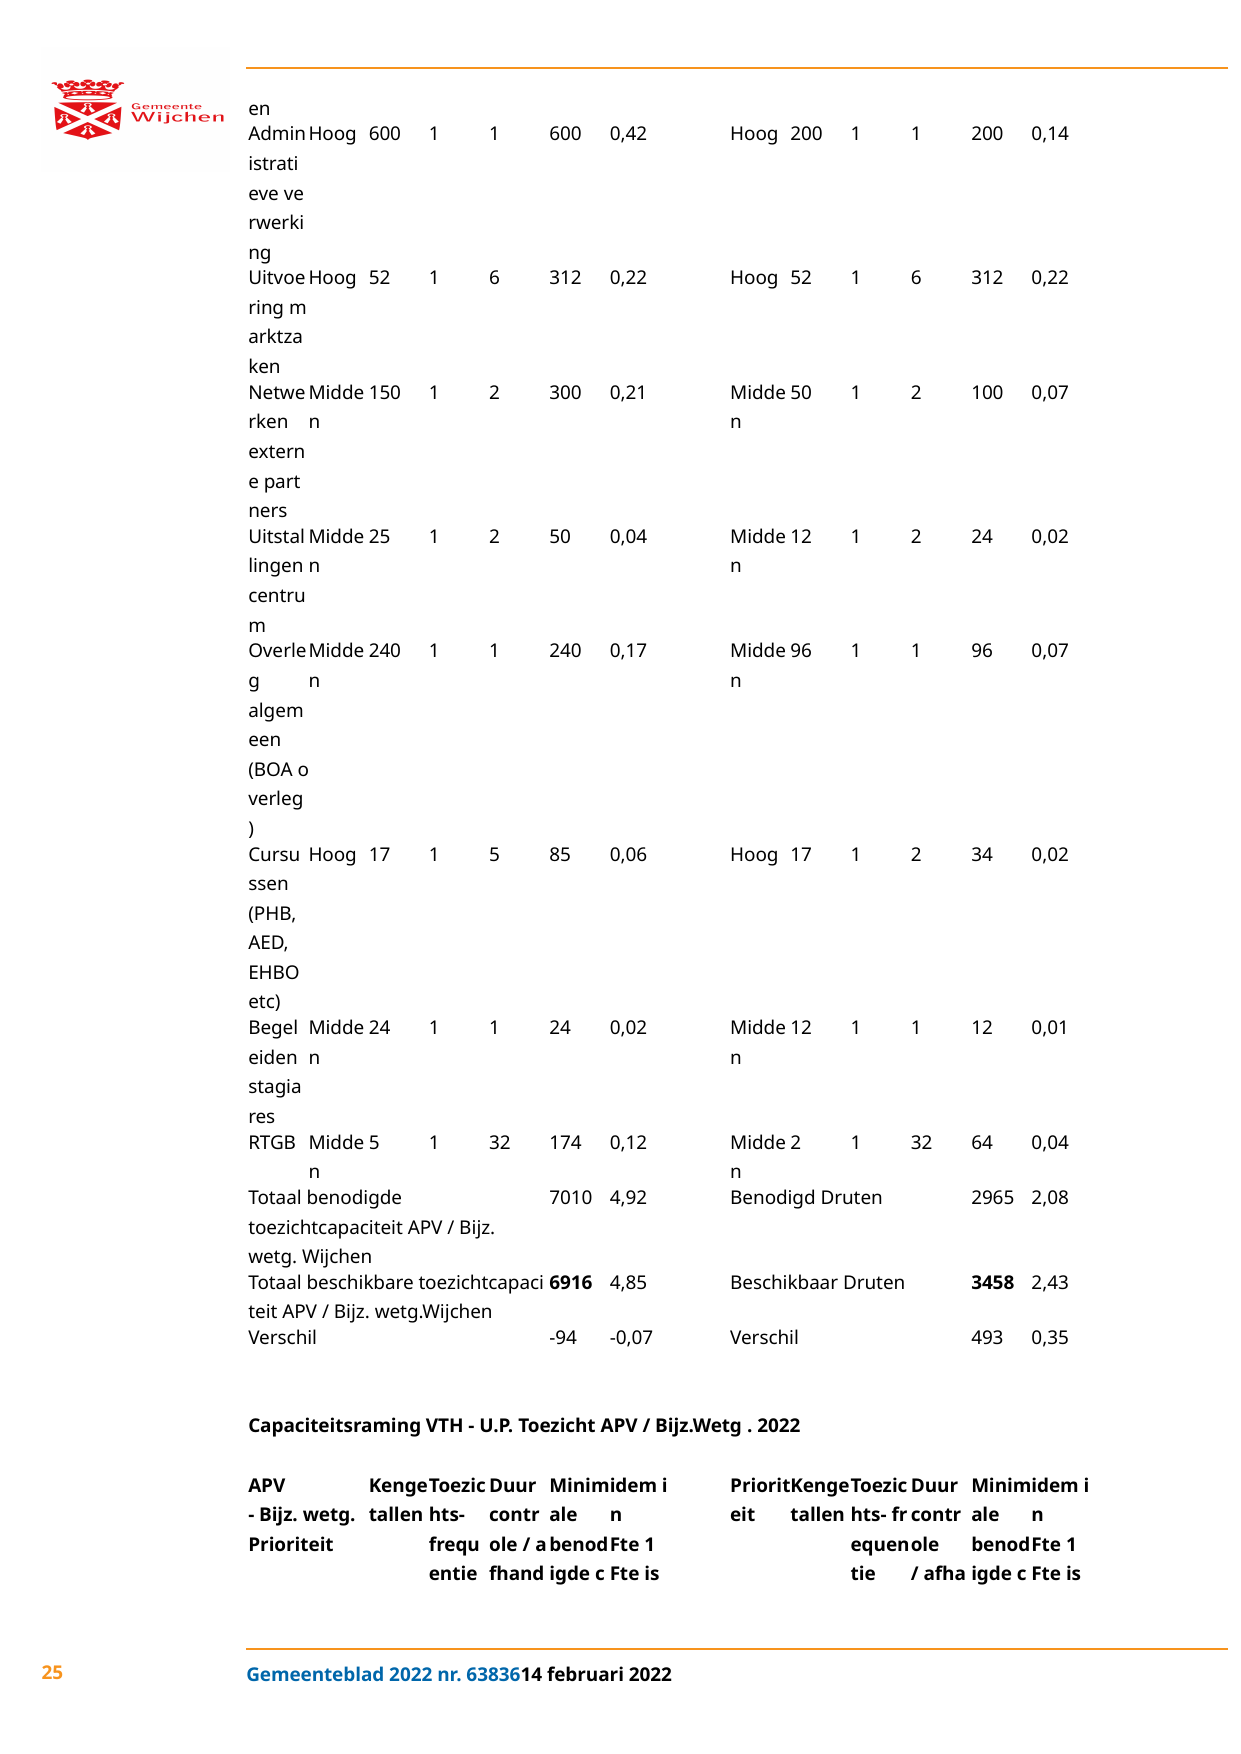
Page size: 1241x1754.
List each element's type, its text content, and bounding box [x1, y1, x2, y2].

table_cell 4,85 [610, 1269, 670, 1324]
table_cell 32 [911, 1129, 971, 1184]
table_cell Midden [308, 1129, 368, 1184]
table_cell 12 [790, 523, 850, 638]
table_cell Uitstallingen centrum [248, 523, 308, 638]
table_cell 0,17 [610, 638, 670, 841]
table_cell 6916 [549, 1269, 609, 1324]
table_cell 24 [549, 1015, 609, 1129]
table_cell 1 [429, 379, 489, 523]
table_cell [429, 95, 489, 121]
table_cell 2 [489, 523, 549, 638]
table_cell [549, 95, 609, 121]
table_cell Totaal beschikbare toezichtcapaciteit APV / Bijz. wetg.Wijchen [248, 1269, 549, 1324]
table_cell Cursussen (PHB, AED, EHBO etc) [248, 841, 308, 1014]
table_cell Midden [308, 638, 368, 841]
table_cell 24 [369, 1015, 429, 1129]
table_cell 0,04 [1031, 1129, 1091, 1184]
table_cell 1 [911, 638, 971, 841]
table_cell 2,43 [1031, 1269, 1091, 1324]
table_cell 96 [971, 638, 1031, 841]
table_cell 4,92 [610, 1184, 670, 1269]
table_cell 3458 [971, 1269, 1031, 1324]
table_cell 52 [369, 265, 429, 379]
table_cell -0,07 [610, 1325, 670, 1350]
table_cell 600 [369, 121, 429, 264]
table_cell 1 [850, 1129, 911, 1184]
table_cell 1 [850, 841, 911, 1014]
table_cell 1 [850, 121, 911, 264]
table_cell 6 [911, 265, 971, 379]
table_cell Midden [308, 379, 368, 523]
table_cell 6 [489, 265, 549, 379]
table_cell Hoog [730, 841, 790, 1014]
table_header [670, 1472, 730, 1586]
table_cell 0,07 [1031, 379, 1091, 523]
table_cell 12 [971, 1015, 1031, 1129]
table_cell Verschil [248, 1325, 549, 1350]
table_cell 200 [971, 121, 1031, 264]
table_cell 5 [369, 1129, 429, 1184]
table_cell [971, 95, 1031, 121]
table_cell Hoog [730, 121, 790, 264]
table_cell 2 [911, 523, 971, 638]
table_cell 0,21 [610, 379, 670, 523]
table_cell 12 [790, 1015, 850, 1129]
table_cell 2 [911, 841, 971, 1014]
table_cell 0,22 [610, 265, 670, 379]
table_cell Begeleiden stagiares [248, 1015, 308, 1129]
table_cell 1 [489, 121, 549, 264]
table_cell 1 [911, 1015, 971, 1129]
table_cell 85 [549, 841, 609, 1014]
table_cell [369, 95, 429, 121]
table_cell [610, 95, 670, 121]
table_cell 2 [790, 1129, 850, 1184]
picture [41, 47, 231, 172]
table_header Minimale benodigde c [971, 1472, 1031, 1586]
table_cell -94 [549, 1325, 609, 1350]
table_cell 174 [549, 1129, 609, 1184]
table_header idem in Fte 1 Fte is [1031, 1472, 1091, 1586]
table_header Kengetallen [369, 1472, 429, 1586]
table_cell 493 [971, 1325, 1031, 1350]
table_cell en [248, 95, 308, 121]
table_cell 1 [429, 523, 489, 638]
table_cell 1 [850, 265, 911, 379]
table_cell 1 [429, 841, 489, 1014]
table_cell 1 [850, 1015, 911, 1129]
table_header idem in Fte 1 Fte is [610, 1472, 670, 1586]
table_cell 0,02 [610, 1015, 670, 1129]
table_cell 50 [549, 523, 609, 638]
table_cell 240 [549, 638, 609, 841]
table_cell Benodigd Druten [730, 1184, 971, 1269]
table_cell 0,01 [1031, 1015, 1091, 1129]
table_cell Netwerken externe partners [248, 379, 308, 523]
table_cell 1 [429, 121, 489, 264]
table_cell 1 [850, 379, 911, 523]
table_cell 312 [971, 265, 1031, 379]
table_header Duur controle / afhand [489, 1472, 549, 1586]
table_cell [730, 95, 790, 121]
table_cell Uitvoering marktzaken [248, 265, 308, 379]
table_cell 1 [429, 638, 489, 841]
table_cell 50 [790, 379, 850, 523]
table_cell Overleg algemeen (BOA overleg) [248, 638, 308, 841]
table_cell 2 [489, 379, 549, 523]
table_cell 2,08 [1031, 1184, 1091, 1269]
table_cell 64 [971, 1129, 1031, 1184]
table_cell 150 [369, 379, 429, 523]
table_header Toezichts- frequentie [850, 1472, 911, 1586]
table_cell 0,02 [1031, 523, 1091, 638]
table_cell 300 [549, 379, 609, 523]
table_cell [911, 95, 971, 121]
table_header Minimale benodigde c [549, 1472, 609, 1586]
table_cell [790, 95, 850, 121]
table_header APV - Bijz. wetg. Prioriteit [248, 1472, 368, 1586]
table_cell 96 [790, 638, 850, 841]
table_cell RTGB [248, 1129, 308, 1184]
table_cell 1 [429, 1129, 489, 1184]
table_cell 2 [911, 379, 971, 523]
table_cell 0,42 [610, 121, 670, 264]
table_cell 17 [369, 841, 429, 1014]
table_cell Midden [308, 1015, 368, 1129]
table_cell 1 [429, 1015, 489, 1129]
table_cell 2965 [971, 1184, 1031, 1269]
table_cell 0,02 [1031, 841, 1091, 1014]
table_header Toezichts- frequentie [429, 1472, 489, 1586]
table_header Duur controle / afha [911, 1472, 971, 1586]
table_cell Midden [730, 1129, 790, 1184]
table_cell 0,14 [1031, 121, 1091, 264]
table_cell 24 [971, 523, 1031, 638]
table_cell 0,07 [1031, 638, 1091, 841]
table_cell 17 [790, 841, 850, 1014]
table_cell [1031, 95, 1091, 121]
table_cell Beschikbaar Druten [730, 1269, 971, 1324]
table_cell [308, 95, 368, 121]
table_cell 1 [489, 1015, 549, 1129]
table_cell 1 [489, 638, 549, 841]
table_cell Verschil [730, 1325, 971, 1350]
table_cell Hoog [308, 841, 368, 1014]
table_cell Midden [730, 379, 790, 523]
table_cell Hoog [730, 265, 790, 379]
table_cell 5 [489, 841, 549, 1014]
text Capaciteitsraming VTH - U.P. Toezicht APV / Bijz.Wetg . 2022 [248, 1413, 1152, 1438]
table_header Prioriteit [730, 1472, 790, 1586]
table_cell 100 [971, 379, 1031, 523]
table_cell 7010 [549, 1184, 609, 1269]
table_cell Totaal benodigde toezichtcapaciteit APV / Bijz. wetg. Wijchen [248, 1184, 549, 1269]
table_cell 0,06 [610, 841, 670, 1014]
table_cell 32 [489, 1129, 549, 1184]
table_cell Midden [308, 523, 368, 638]
table_cell [489, 95, 549, 121]
table_cell 1 [429, 265, 489, 379]
table_cell 1 [911, 121, 971, 264]
table_cell 0,22 [1031, 265, 1091, 379]
table_cell Administratieve verwerking [248, 121, 308, 264]
table_header Kengetallen [790, 1472, 850, 1586]
table_cell Hoog [308, 121, 368, 264]
table_header [670, 95, 730, 1350]
table_cell Hoog [308, 265, 368, 379]
table_cell 25 [369, 523, 429, 638]
table_cell Midden [730, 523, 790, 638]
table_cell 600 [549, 121, 609, 264]
table_cell Midden [730, 638, 790, 841]
table_cell 34 [971, 841, 1031, 1014]
table_cell [850, 95, 911, 121]
table_cell 0,12 [610, 1129, 670, 1184]
table_cell 200 [790, 121, 850, 264]
table_cell 312 [549, 265, 609, 379]
table_cell 52 [790, 265, 850, 379]
table_cell 0,35 [1031, 1325, 1091, 1350]
table_cell 1 [850, 523, 911, 638]
table_cell Midden [730, 1015, 790, 1129]
table_cell 240 [369, 638, 429, 841]
table_cell 1 [850, 638, 911, 841]
table_cell 0,04 [610, 523, 670, 638]
